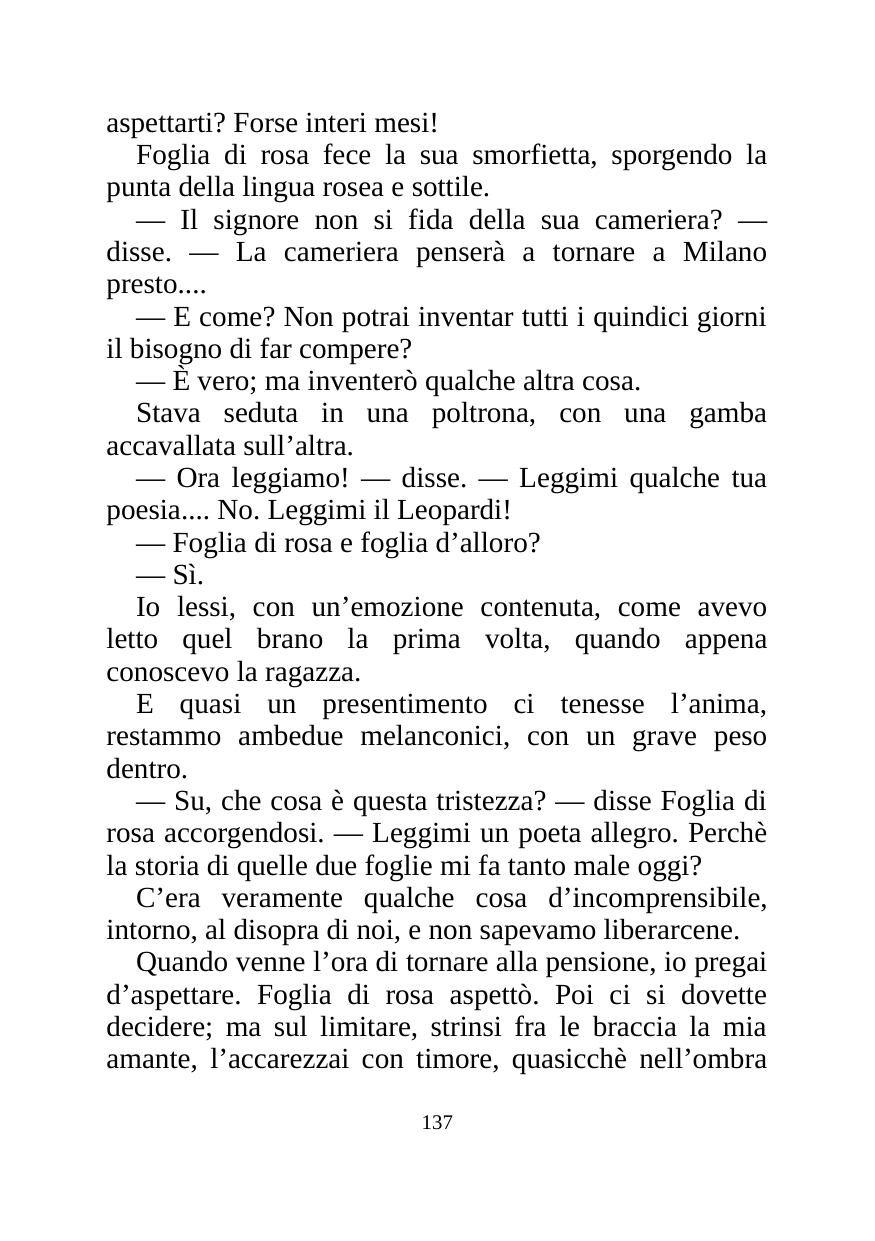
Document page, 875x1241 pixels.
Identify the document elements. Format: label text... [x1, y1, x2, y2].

text — Sì. [106, 558, 768, 591]
text — È vero; ma inventerò qualche altra cosa. [106, 364, 768, 397]
text Foglia di rosa fece la sua smorfietta, sporgendo la punta della lingua rosea e sottile. [106, 138, 768, 203]
text Stava seduta in una poltrona, con una gamba accavallata sull’altra. [106, 397, 768, 461]
text E quasi un presentimento ci tenesse l’anima, restammo ambedue melanconici, con un grave peso dentro. [106, 687, 768, 784]
text — Su, che cosa è questa tristezza? — disse Foglia di rosa accorgendosi. — Leggimi un poeta allegro. Perchè la storia di quelle due foglie mi fa tanto male oggi? [106, 784, 768, 881]
text — Il signore non si fida della sua cameriera? — disse. — La cameriera penserà a tornare a Milano presto.... [106, 203, 768, 300]
text Quando venne l’ora di tornare alla pensione, io pregai d’aspettare. Foglia di rosa aspettò. Poi ci si dovette decidere; ma sul limitare, strinsi fra le braccia la mia amante, l’accarezzai con timore, quasicchè nell’ombra [106, 946, 768, 1075]
text — E come? Non potrai inventar tutti i quindici giorni il bisogno di far compere? [106, 300, 768, 364]
text — Ora leggiamo! — disse. — Leggimi qualche tua poesia.... No. Leggimi il Leopardi! [106, 461, 768, 526]
text Io lessi, con un’emozione contenuta, come avevo letto quel brano la prima volta, quando appena conoscevo la ragazza. [106, 591, 768, 687]
text — Foglia di rosa e foglia d’alloro? [106, 526, 768, 558]
text aspettarti? Forse interi mesi! [106, 106, 768, 138]
text C’era veramente qualche cosa d’incomprensibile, intorno, al disopra di noi, e non sapevamo liberarcene. [106, 881, 768, 946]
